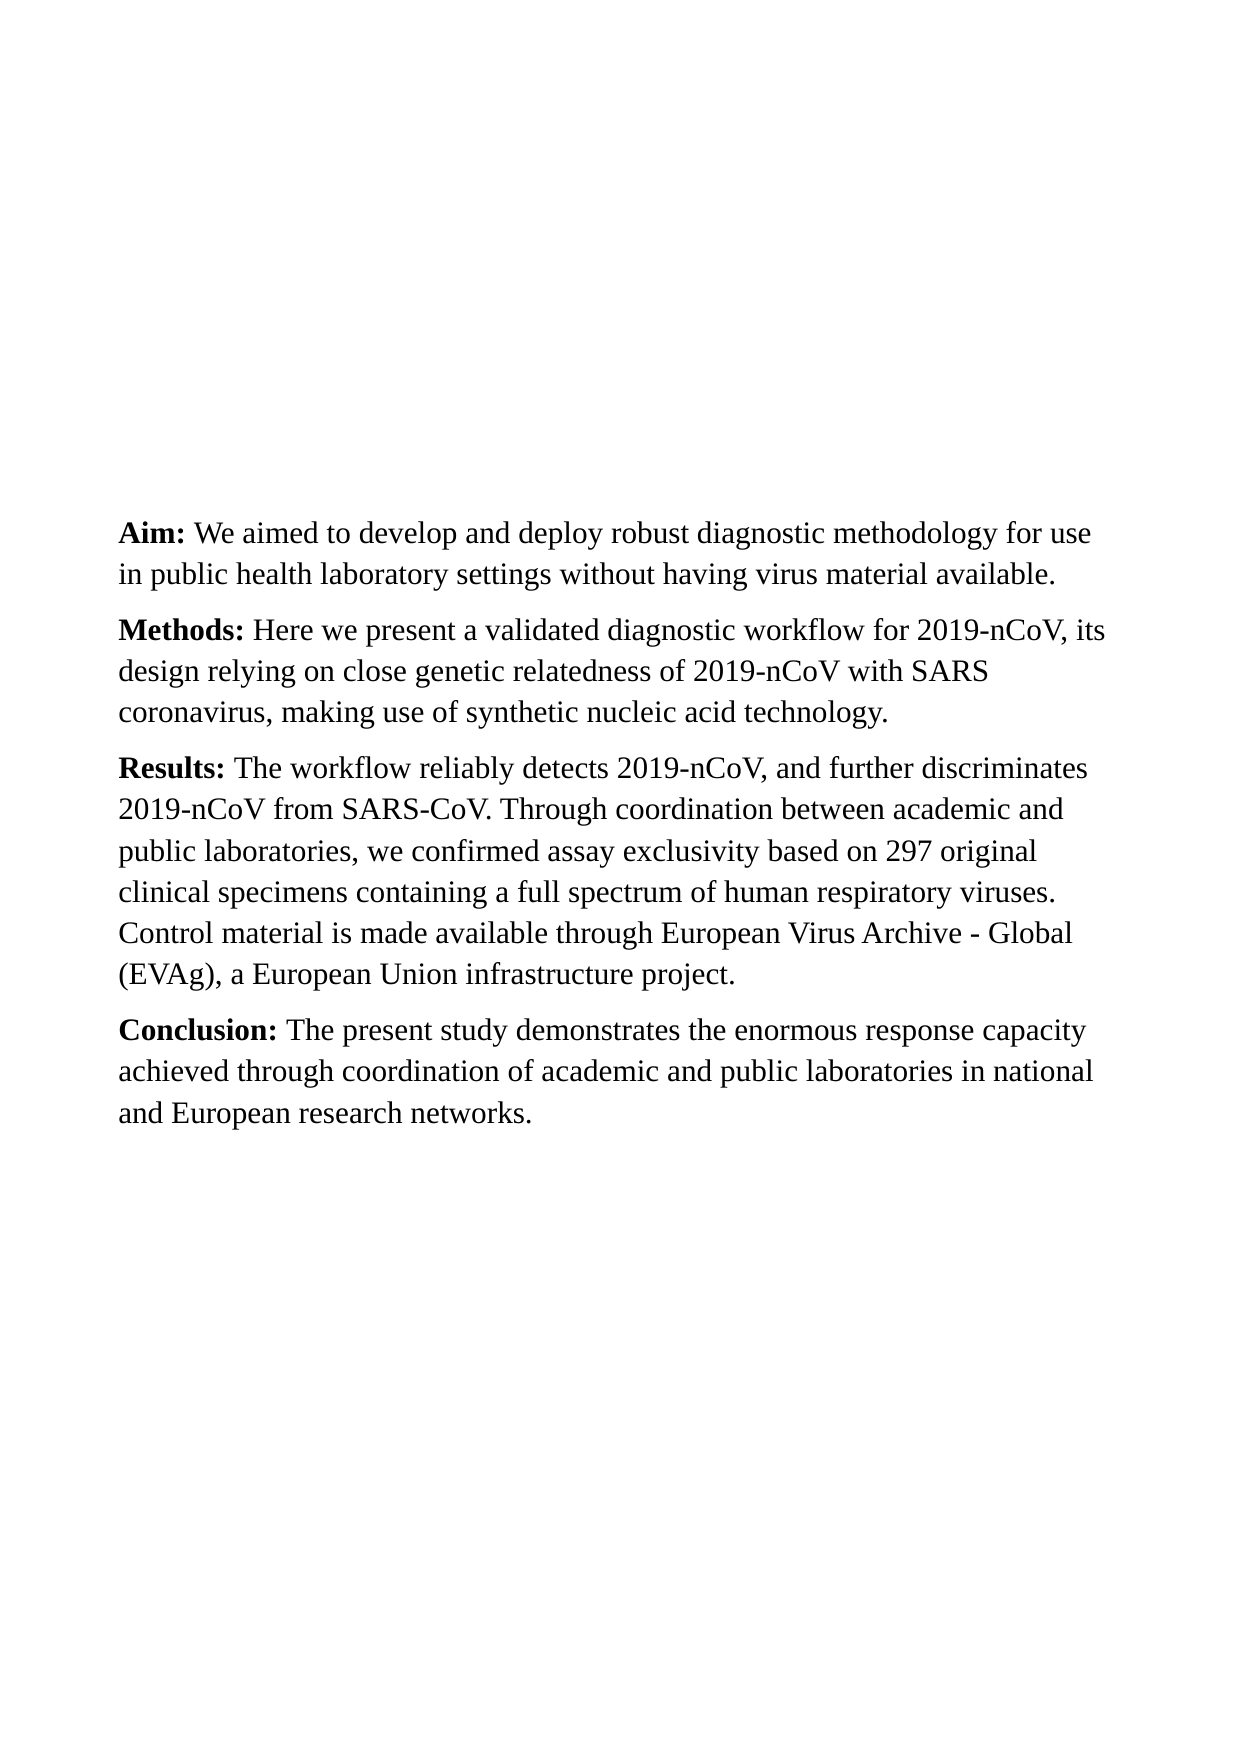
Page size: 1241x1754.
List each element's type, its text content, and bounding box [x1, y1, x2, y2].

text Methods: Here we present a validated diagnostic workflow for 2019-nCoV, its design relying on close genetic relatedness of 2019-nCoV with SARS coronavirus, making use of synthetic nucleic acid technology. [118, 611, 1122, 729]
text Aim: We aimed to develop and deploy robust diagnostic methodology for use in public health laboratory settings without having virus material available. [118, 514, 1122, 591]
text Conclusion: The present study demonstrates the enormous response capacity achieved through coordination of academic and public laboratories in national and European research networks. [118, 1011, 1122, 1130]
text Results: The workflow reliably detects 2019-nCoV, and further discriminates 2019-nCoV from SARS-CoV. Through coordination between academic and public laboratories, we confirmed assay exclusivity based on 297 original clinical specimens containing a full spectrum of human respiratory viruses. Control material is made available through European Virus Archive - Global (EVAg), a European Union infrastructure project. [118, 749, 1122, 992]
